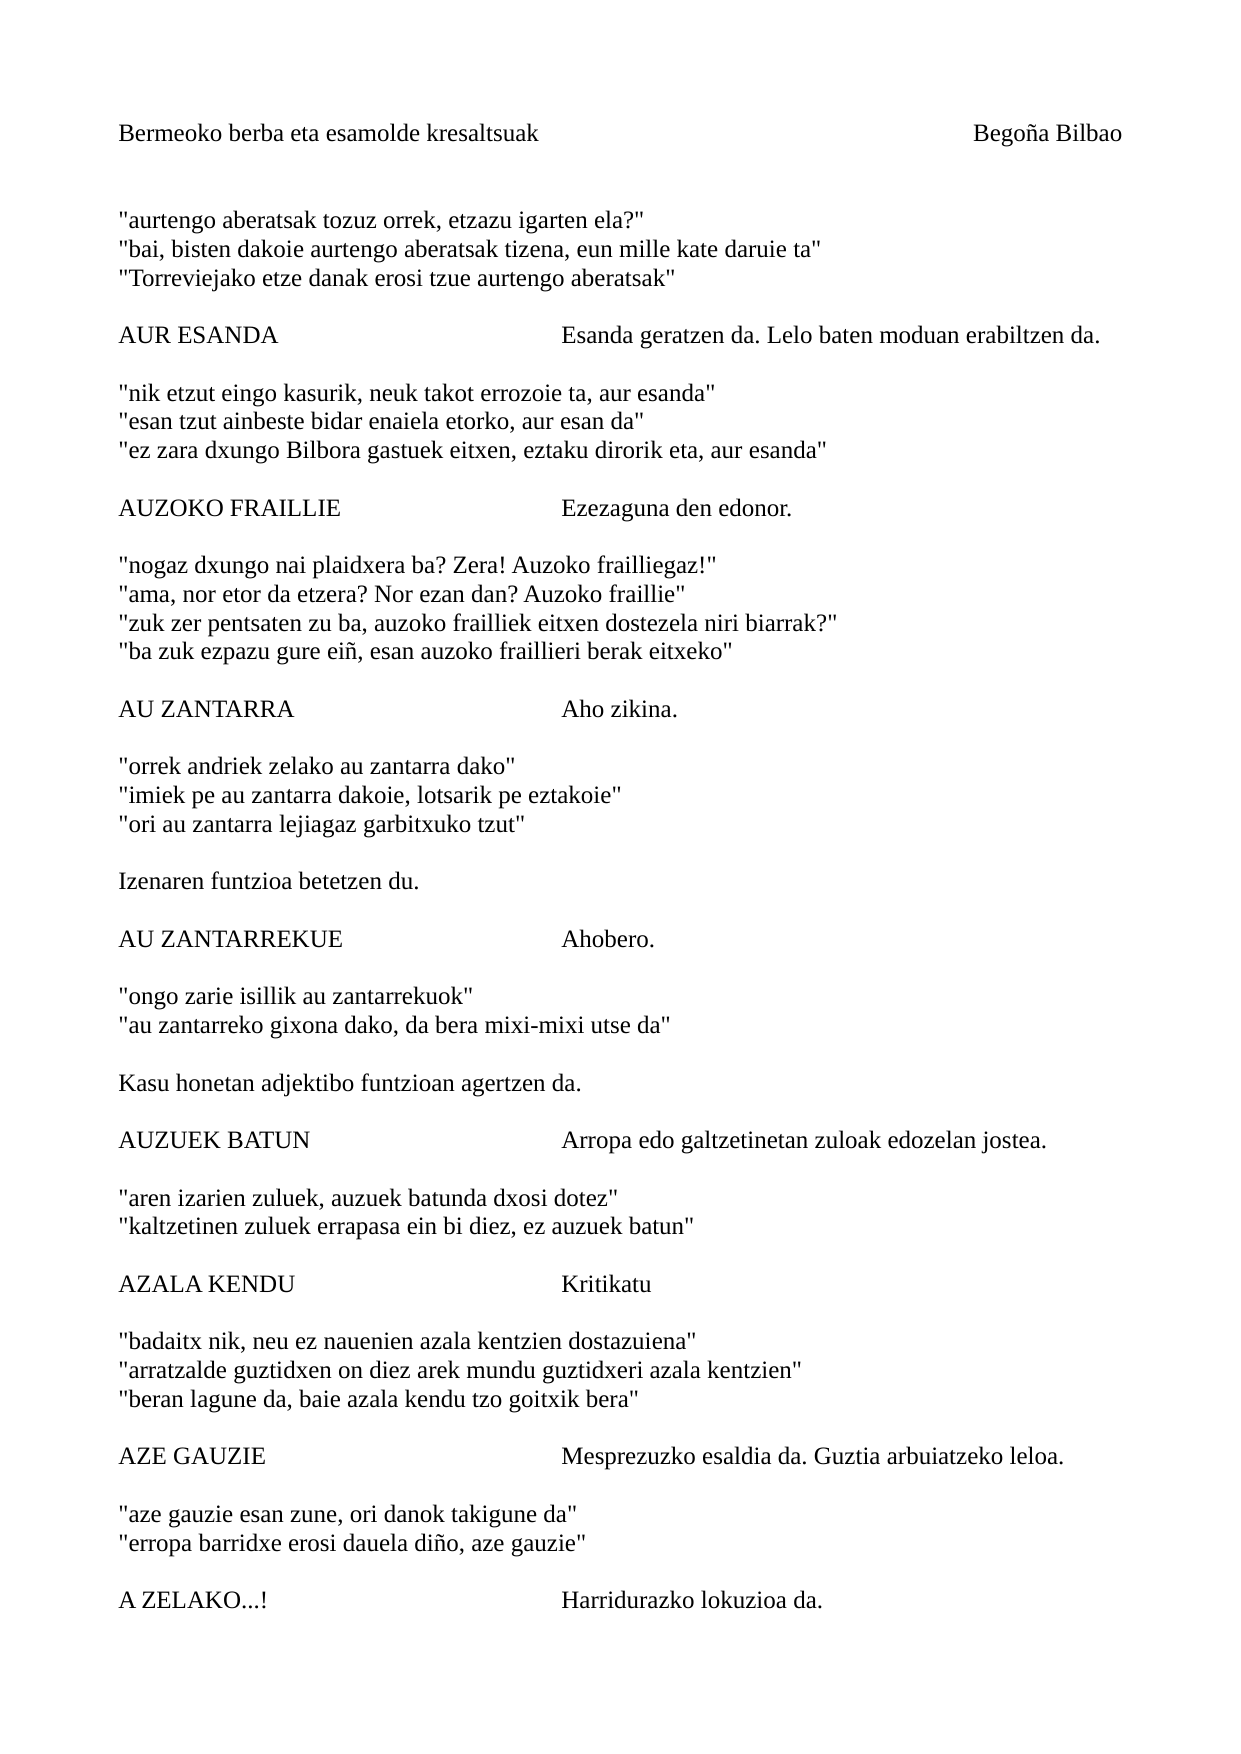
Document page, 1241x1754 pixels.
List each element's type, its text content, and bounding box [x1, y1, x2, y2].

text "beran lagune da, baie azala kendu tzo goitxik bera" [118, 1384, 1122, 1413]
text "nik etzut eingo kasurik, neuk takot errozoie ta, aur esanda" [118, 378, 1122, 406]
text AUZUEK BATUN Arropa edo galtzetinetan zuloak edozelan jostea. [118, 1125, 1122, 1154]
text AZALA KENDU Kritikatu [118, 1269, 1122, 1298]
text AU ZANTARRA Aho zikina. [118, 694, 1122, 723]
text "ongo zarie isillik au zantarrekuok" [118, 981, 1122, 1010]
text "arratzalde guztidxen on diez arek mundu guztidxeri azala kentzien" [118, 1355, 1122, 1384]
text "badaitx nik, neu ez nauenien azala kentzien dostazuiena" [118, 1326, 1122, 1355]
text "erropa barridxe erosi dauela diño, aze gauzie" [118, 1528, 1122, 1556]
text A ZELAKO...! Harridurazko lokuzioa da. [118, 1585, 1122, 1614]
text AUZOKO FRAILLIE Ezezaguna den edonor. [118, 493, 1122, 521]
text AU ZANTARREKUE Ahobero. [118, 924, 1122, 953]
text "imiek pe au zantarra dakoie, lotsarik pe eztakoie" [118, 780, 1122, 809]
text "Torreviejako etze danak erosi tzue aurtengo aberatsak" [118, 263, 1122, 291]
text "kaltzetinen zuluek errapasa ein bi diez, ez auzuek batun" [118, 1211, 1122, 1240]
text "aurtengo aberatsak tozuz orrek, etzazu igarten ela?" [118, 205, 1122, 234]
text "ama, nor etor da etzera? Nor ezan dan? Auzoko fraillie" [118, 579, 1122, 608]
text AZE GAUZIE Mesprezuzko esaldia da. Guztia arbuiatzeko leloa. [118, 1441, 1122, 1470]
text "aren izarien zuluek, auzuek batunda dxosi dotez" [118, 1183, 1122, 1211]
text "ori au zantarra lejiagaz garbitxuko tzut" [118, 809, 1122, 838]
text "ez zara dxungo Bilbora gastuek eitxen, eztaku dirorik eta, aur esanda" [118, 435, 1122, 464]
text "esan tzut ainbeste bidar enaiela etorko, aur esan da" [118, 406, 1122, 435]
text AUR ESANDA Esanda geratzen da. Lelo baten moduan erabiltzen da. [118, 320, 1122, 349]
text "au zantarreko gixona dako, da bera mixi-mixi utse da" [118, 1010, 1122, 1039]
text "zuk zer pentsaten zu ba, auzoko frailliek eitxen dostezela niri biarrak?" [118, 608, 1122, 636]
text Izenaren funtzioa betetzen du. [118, 866, 1122, 895]
text "nogaz dxungo nai plaidxera ba? Zera! Auzoko frailliegaz!" [118, 550, 1122, 579]
text "bai, bisten dakoie aurtengo aberatsak tizena, eun mille kate daruie ta" [118, 234, 1122, 263]
text "aze gauzie esan zune, ori danok takigune da" [118, 1499, 1122, 1528]
text Kasu honetan adjektibo funtzioan agertzen da. [118, 1068, 1122, 1096]
text "orrek andriek zelako au zantarra dako" [118, 751, 1122, 780]
text "ba zuk ezpazu gure eiñ, esan auzoko fraillieri berak eitxeko" [118, 636, 1122, 665]
